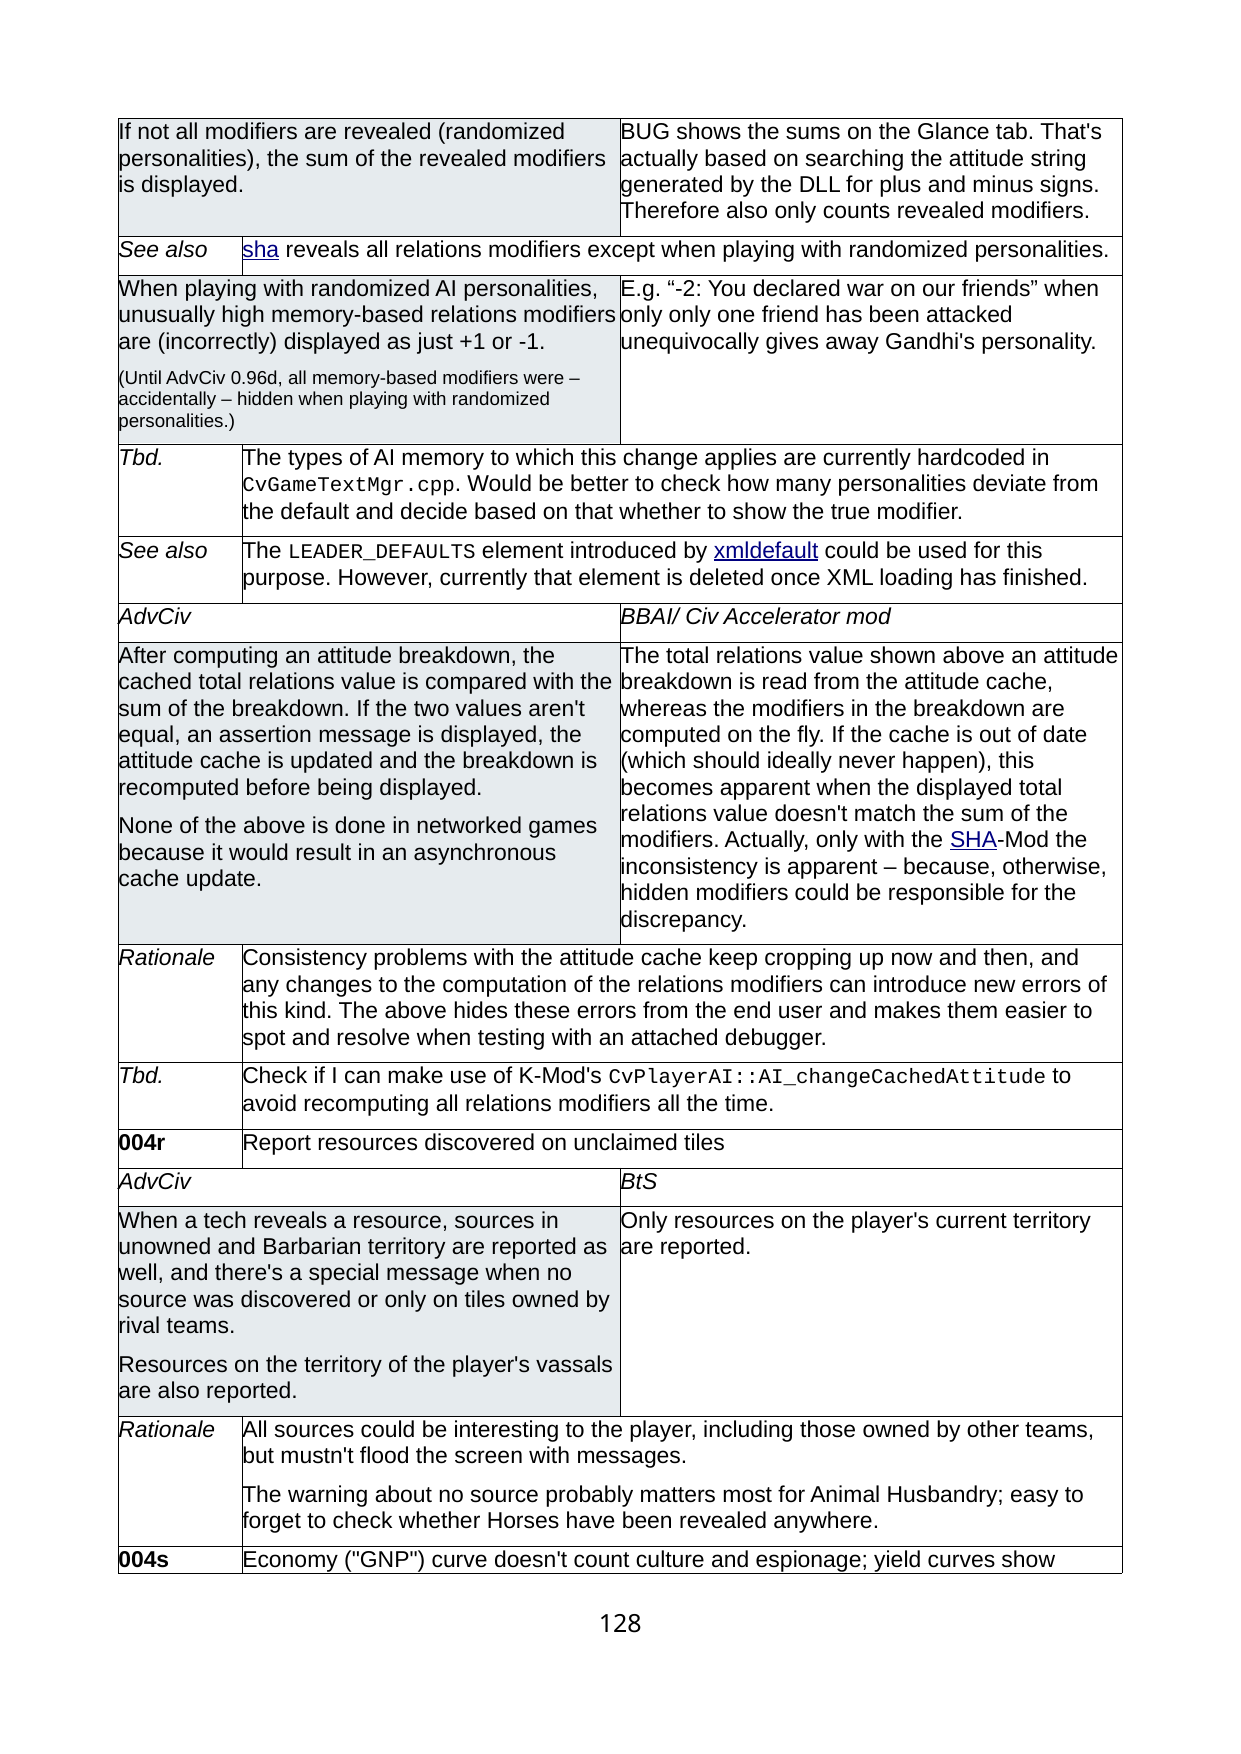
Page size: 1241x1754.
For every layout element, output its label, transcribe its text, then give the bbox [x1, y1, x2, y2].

table_cell See also [119, 537, 242, 603]
table_cell sha reveals all relations modifiers except when playing with randomized personalities. [243, 237, 1122, 275]
table_cell Tbd. [119, 445, 242, 536]
table_cell When a tech reveals a resource, sources in unowned and Barbarian territory are reported as well, and there's a special message when no source was discovered or only on tiles owned by rival teams. Resources on the territory of the player's vassals are also reported. [119, 1207, 620, 1416]
table_cell All sources could be interesting to the player, including those owned by other teams, but mustn't flood the screen with messages. The warning about no source probably matters most for Animal Husbandry; easy to forget to check whether Horses have been revealed anywhere. [243, 1417, 1122, 1546]
table_cell E.g. “-2: You declared war on our friends” when only only one friend has been attacked unequivocally gives away Gandhi's personality. [621, 276, 1122, 443]
table_cell See also [119, 237, 242, 275]
table_cell Only resources on the player's current territory are reported. [621, 1207, 1122, 1416]
table_cell Consistency problems with the attitude cache keep cropping up now and then, and any changes to the computation of the relations modifiers can introduce new errors of this kind. The above hides these errors from the end user and makes them easier to spot and resolve when testing with an attached debugger. [243, 945, 1122, 1062]
table_cell Rationale [119, 945, 242, 1062]
table_cell AdvCiv [119, 1169, 620, 1206]
table_cell 004s [119, 1547, 242, 1573]
table_cell If not all modifiers are revealed (randomized personalities), the sum of the revealed modifiers is displayed. [119, 119, 620, 236]
table_cell The LEADER_DEFAULTS element introduced by xmldefault could be used for this purpose. However, currently that element is deleted once XML loading has finished. [243, 537, 1122, 603]
table_cell The types of AI memory to which this change applies are currently hardcoded in CvGameTextMgr.cpp. Would be better to check how many personalities deviate from the default and decide based on that whether to show the true modifier. [243, 445, 1122, 536]
table_cell Economy ("GNP") curve doesn't count culture and espionage; yield curves show [243, 1547, 1122, 1573]
table_cell Tbd. [119, 1063, 242, 1129]
table_cell AdvCiv [119, 604, 620, 642]
table_cell BUG shows the sums on the Glance tab. That's actually based on searching the attitude string generated by the DLL for plus and minus signs. Therefore also only counts revealed modifiers. [621, 119, 1122, 236]
table_cell BBAI/ Civ Accelerator mod [621, 604, 1122, 642]
table_cell Rationale [119, 1417, 242, 1546]
table_cell After computing an attitude breakdown, the cached total relations value is compared with the sum of the breakdown. If the two values aren't equal, an assertion message is displayed, the attitude cache is updated and the breakdown is recomputed before being displayed. None of the above is done in networked games because it would result in an asynchronous cache update. [119, 643, 620, 944]
table_cell BtS [621, 1169, 1122, 1206]
table_cell 004r [119, 1130, 242, 1168]
table_cell Check if I can make use of K-Mod's CvPlayerAI::AI_changeCachedAttitude to avoid recomputing all relations modifiers all the time. [243, 1063, 1122, 1129]
table_cell Report resources discovered on unclaimed tiles [243, 1130, 1122, 1168]
table_cell The total relations value shown above an attitude breakdown is read from the attitude cache, whereas the modifiers in the breakdown are computed on the fly. If the cache is out of date (which should ideally never happen), this becomes apparent when the displayed total relations value doesn't match the sum of the modifiers. Actually, only with the SHA-Mod the inconsistency is apparent – because, otherwise, hidden modifiers could be responsible for the discrepancy. [621, 643, 1122, 944]
table_cell When playing with randomized AI personalities, unusually high memory-based relations modifiers are (incorrectly) displayed as just +1 or -1. (Until AdvCiv 0.96d, all memory-based modifiers were – accidentally – hidden when playing with randomized personalities.) [119, 276, 620, 443]
